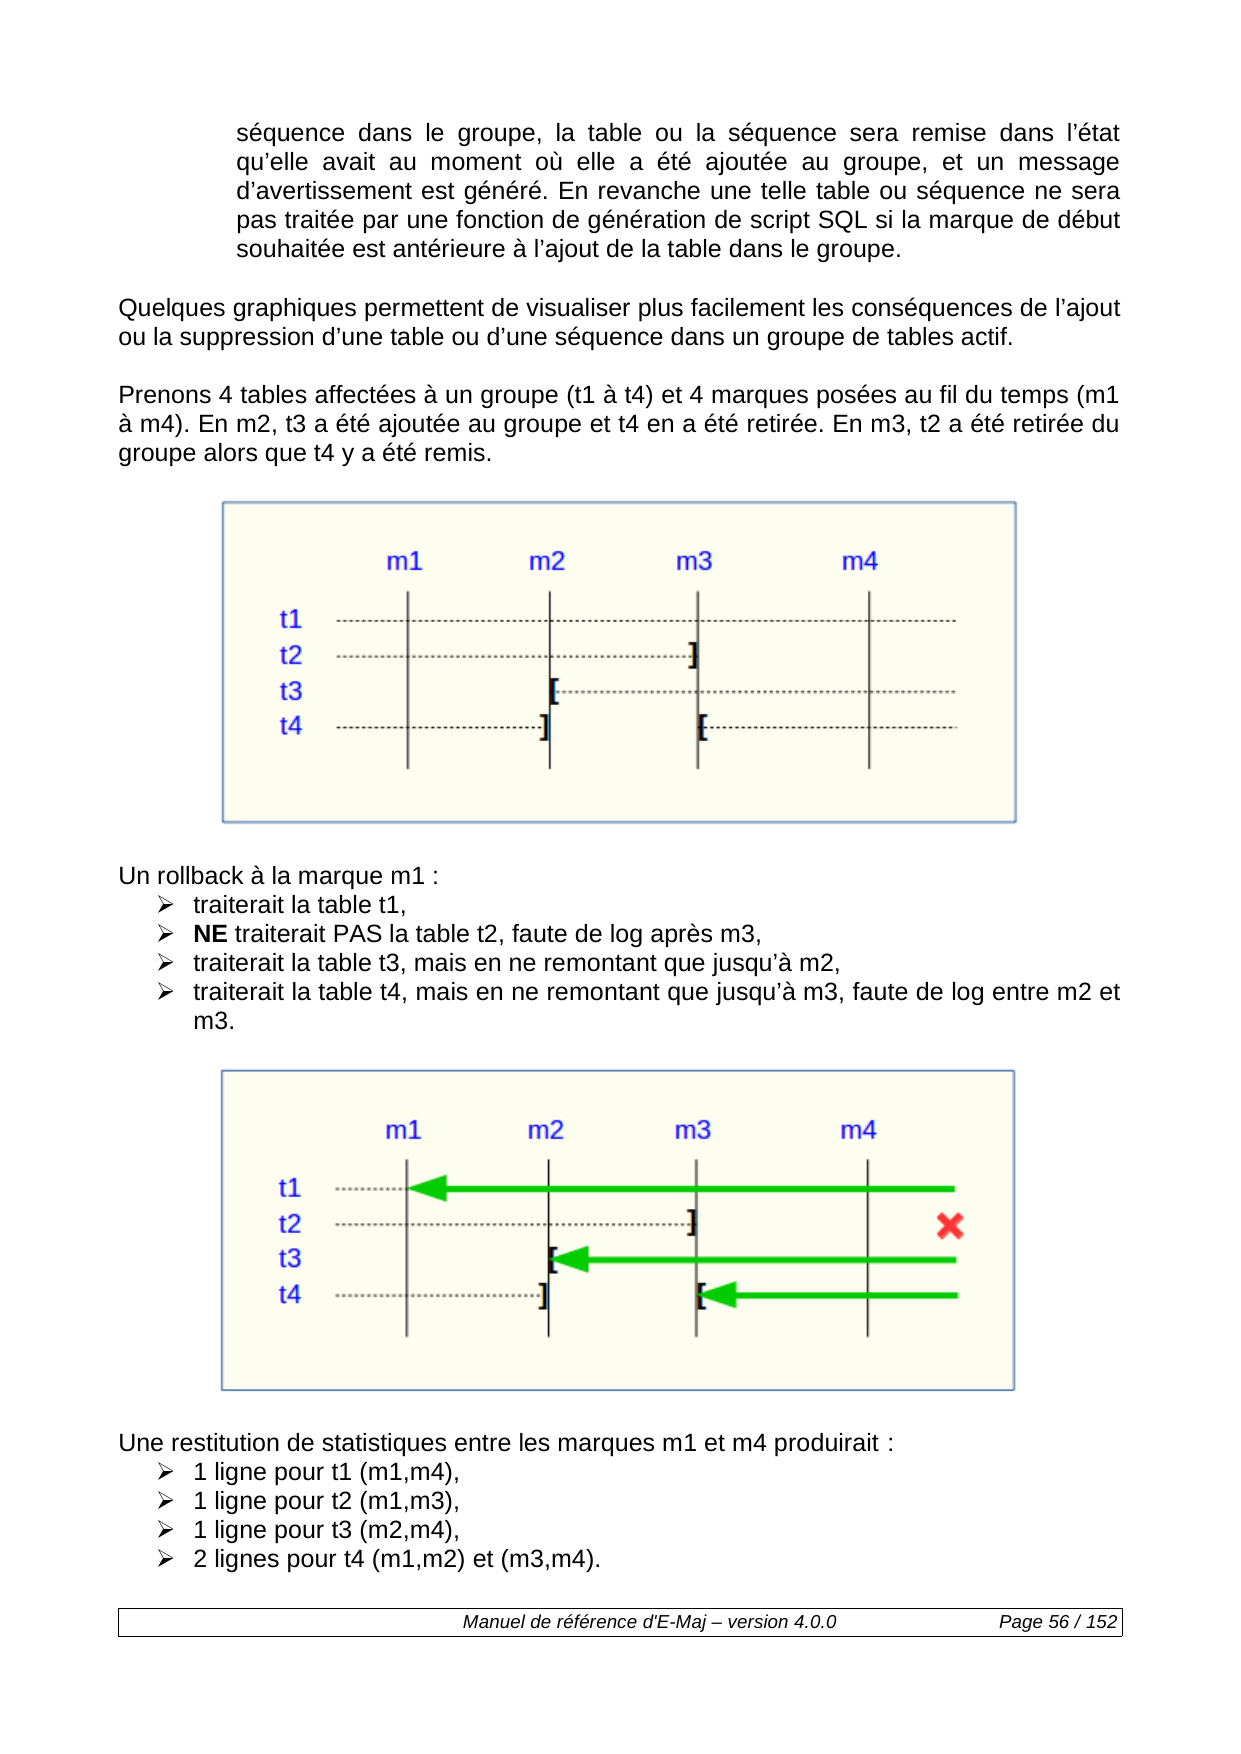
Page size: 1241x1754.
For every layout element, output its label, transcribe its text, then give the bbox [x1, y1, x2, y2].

list 1 ligne pour t3 (m2,m4), [156, 1515, 1122, 1544]
list traiterait la table t1, [156, 890, 1122, 919]
list NE traiterait PAS la table t2, faute de log après m3, [156, 919, 1122, 948]
text Un rollback à la marque m1 : [118, 861, 1122, 890]
picture [216, 496, 1024, 832]
text Quelques graphiques permettent de visualiser plus facilement les conséquences de l’ajout ou la suppression d’une table ou d’une séquence dans un groupe de tables actif. [118, 292, 1122, 351]
list 1 ligne pour t1 (m1,m4), [156, 1457, 1122, 1486]
text Une restitution de statistiques entre les marques m1 et m4 produirait : [118, 1428, 1122, 1457]
picture [215, 1064, 1025, 1399]
text Prenons 4 tables affectées à un groupe (t1 à t4) et 4 marques posées au fil du temps (m1 à m4). En m2, t3 a été ajoutée au groupe et t4 en a été retirée. En m3, t2 a été retirée du groupe alors que t4 y a été remis. [118, 380, 1122, 467]
text séquence dans le groupe, la table ou la séquence sera remise dans l’état qu’elle avait au moment où elle a été ajoutée au groupe, et un message d’avertissement est généré. En revanche une telle table ou séquence ne sera pas traitée par une fonction de génération de script SQL si la marque de début souhaitée est antérieure à l’ajout de la table dans le groupe. [236, 118, 1122, 263]
list 1 ligne pour t2 (m1,m3), [156, 1486, 1122, 1515]
list 2 lignes pour t4 (m1,m2) et (m3,m4). [156, 1544, 1122, 1573]
list traiterait la table t4, mais en ne remontant que jusqu’à m3, faute de log entre m2 et m3. [156, 977, 1122, 1035]
list traiterait la table t3, mais en ne remontant que jusqu’à m2, [156, 948, 1122, 977]
